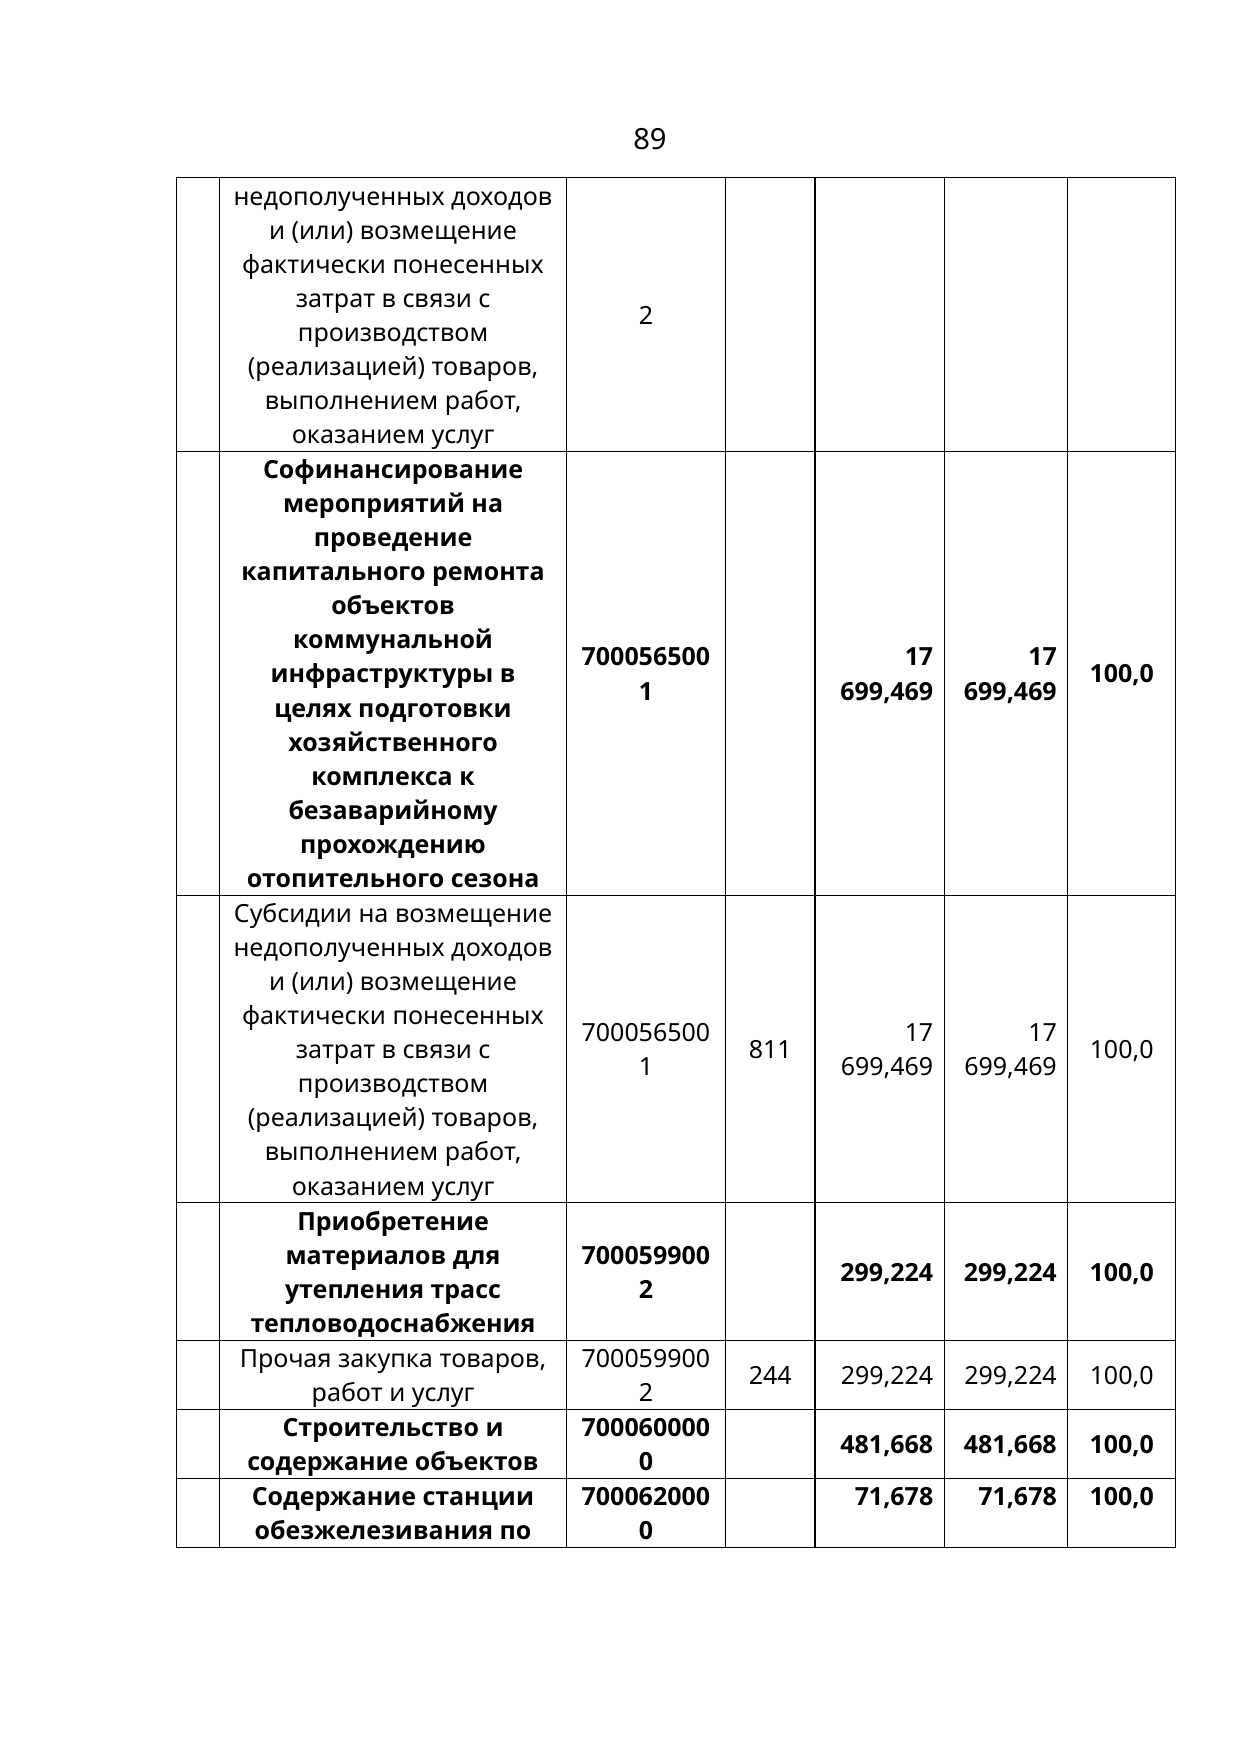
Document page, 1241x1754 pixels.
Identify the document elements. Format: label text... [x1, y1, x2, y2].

table_cell 299,224 [816, 1341, 944, 1409]
table_cell [726, 452, 814, 894]
table_cell [177, 896, 219, 1202]
table_cell 299,224 [945, 1203, 1067, 1339]
table_cell 17 699,469 [816, 452, 944, 894]
table_cell 17 699,469 [945, 452, 1067, 894]
table_cell Строительство и содержание объектов [220, 1410, 566, 1478]
table_cell 481,668 [945, 1410, 1067, 1478]
table_cell 7000565001 [567, 452, 725, 894]
table_cell 71,678 [816, 1479, 944, 1547]
table_cell [1068, 178, 1175, 451]
table_cell 100,0 [1068, 896, 1175, 1202]
table_cell 100,0 [1068, 452, 1175, 894]
table_cell Субсидии на возмещение недополученных доходов и (или) возмещение фактически понесенных затрат в связи с производством (реализацией) товаров, выполнением работ, оказанием услуг [220, 896, 566, 1202]
table_cell 299,224 [945, 1341, 1067, 1409]
table_cell [177, 1341, 219, 1409]
table_cell 71,678 [945, 1479, 1067, 1547]
table_cell 17 699,469 [945, 896, 1067, 1202]
table_cell [177, 1203, 219, 1339]
table_cell Софинансирование мероприятий на проведение капитального ремонта объектов коммунальной инфраструктуры в целях подготовки хозяйственного комплекса к безаварийному прохождению отопительного сезона [220, 452, 566, 894]
table_cell недополученных доходов и (или) возмещение фактически понесенных затрат в связи с производством (реализацией) товаров, выполнением работ, оказанием услуг [220, 178, 566, 451]
table_cell 7000600000 [567, 1410, 725, 1478]
table_cell [726, 1410, 814, 1478]
table_cell [177, 1479, 219, 1547]
table_cell [726, 1479, 814, 1547]
table_cell [177, 452, 219, 894]
table_cell 811 [726, 896, 814, 1202]
table_cell 7000620000 [567, 1479, 725, 1547]
table_cell [726, 178, 814, 451]
table_cell 100,0 [1068, 1410, 1175, 1478]
table_cell 100,0 [1068, 1203, 1175, 1339]
table_cell [726, 1203, 814, 1339]
table_cell 481,668 [816, 1410, 944, 1478]
table_cell 17 699,469 [816, 896, 944, 1202]
table_cell Приобретение материалов для утепления трасс тепловодоснабжения [220, 1203, 566, 1339]
table_cell 100,0 [1068, 1479, 1175, 1547]
table_cell 244 [726, 1341, 814, 1409]
table_cell [177, 178, 219, 451]
table_cell Содержание станции обезжелезивания по [220, 1479, 566, 1547]
table_cell 7000565001 [567, 896, 725, 1202]
table_cell [177, 1410, 219, 1478]
table_cell 100,0 [1068, 1341, 1175, 1409]
table_cell 7000599002 [567, 1203, 725, 1339]
table_cell [945, 178, 1067, 451]
table_cell 2 [567, 178, 725, 451]
table_cell Прочая закупка товаров, работ и услуг [220, 1341, 566, 1409]
table_cell 299,224 [816, 1203, 944, 1339]
table_cell [816, 178, 944, 451]
table_cell 7000599002 [567, 1341, 725, 1409]
